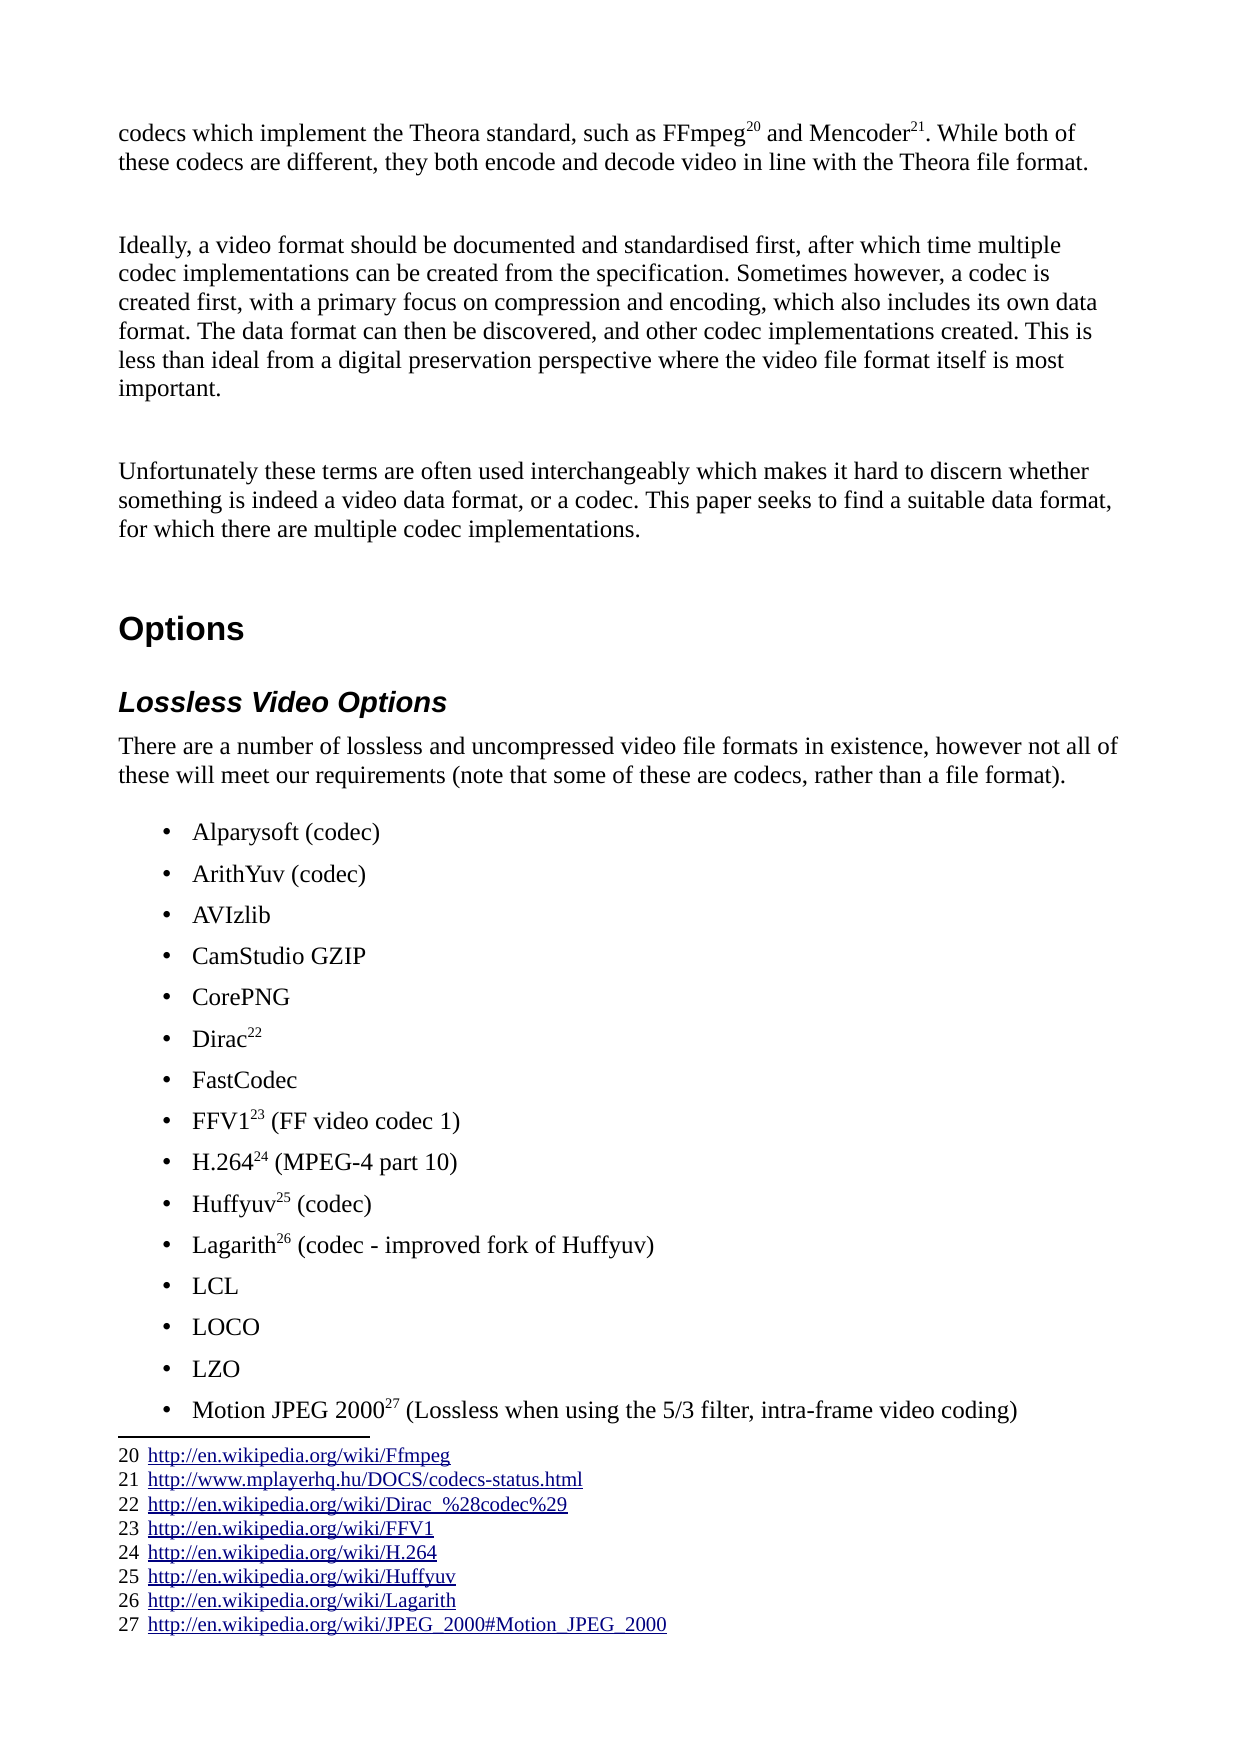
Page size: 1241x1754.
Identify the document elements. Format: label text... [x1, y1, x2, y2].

list Lagarith (codec - improved fork of Huffyuv) [162, 1230, 1122, 1259]
text There are a number of lossless and uncompressed video file formats in existence, however not all of these will meet our requirements (note that some of these are codecs, rather than a file format). [118, 731, 1122, 789]
subtitle Lossless Video Options [118, 685, 1122, 719]
list http://en.wikipedia.org/wiki/Dirac_%28codec%29 [118, 1491, 1122, 1516]
text codecs which implement the Theora standard, such as FFmpeg and Mencoder. While both of these codecs are different, they both encode and decode video in line with the Theora file format. [118, 118, 1122, 176]
list http://en.wikipedia.org/wiki/Lagarith [118, 1588, 1122, 1612]
text http://www.mplayerhq.hu/DOCS/codecs-status.html [118, 1467, 1122, 1491]
list H.264 (MPEG-4 part 10) [162, 1147, 1122, 1176]
list http://en.wikipedia.org/wiki/H.264 [118, 1539, 1122, 1564]
list Alparysoft (codec) [162, 817, 1122, 846]
list LCL [162, 1271, 1122, 1300]
list CorePNG [162, 982, 1122, 1011]
text Unfortunately these terms are often used interchangeably which makes it hard to discern whether something is indeed a video data format, or a codec. This paper seeks to find a suitable data format, for which there are multiple codec implementations. [118, 456, 1122, 543]
list FastCodec [162, 1065, 1122, 1094]
list LZO [162, 1354, 1122, 1382]
list http://en.wikipedia.org/wiki/Huffyuv [118, 1564, 1122, 1588]
list http://en.wikipedia.org/wiki/JPEG_2000#Motion_JPEG_2000 [118, 1612, 1122, 1636]
list FFV1 (FF video codec 1) [162, 1106, 1122, 1135]
list ArithYuv (codec) [162, 859, 1122, 887]
subtitle Options [118, 609, 1122, 648]
text http://en.wikipedia.org/wiki/Ffmpeg [118, 1443, 1122, 1467]
list AVIzlib [162, 900, 1122, 929]
list Dirac [162, 1024, 1122, 1052]
text Ideally, a video format should be documented and standardised first, after which time multiple codec implementations can be created from the specification. Sometimes however, a codec is created first, with a primary focus on compression and encoding, which also includes its own data format. The data format can then be discovered, and other codec implementations created. This is less than ideal from a digital preservation perspective where the video file format itself is most important. [118, 230, 1122, 402]
list http://en.wikipedia.org/wiki/FFV1 [118, 1516, 1122, 1539]
list Huffyuv (codec) [162, 1189, 1122, 1217]
list LOCO [162, 1312, 1122, 1341]
list CamStudio GZIP [162, 941, 1122, 970]
list Motion JPEG 2000 (Lossless when using the 5/3 filter, intra-frame video coding) [162, 1395, 1122, 1424]
